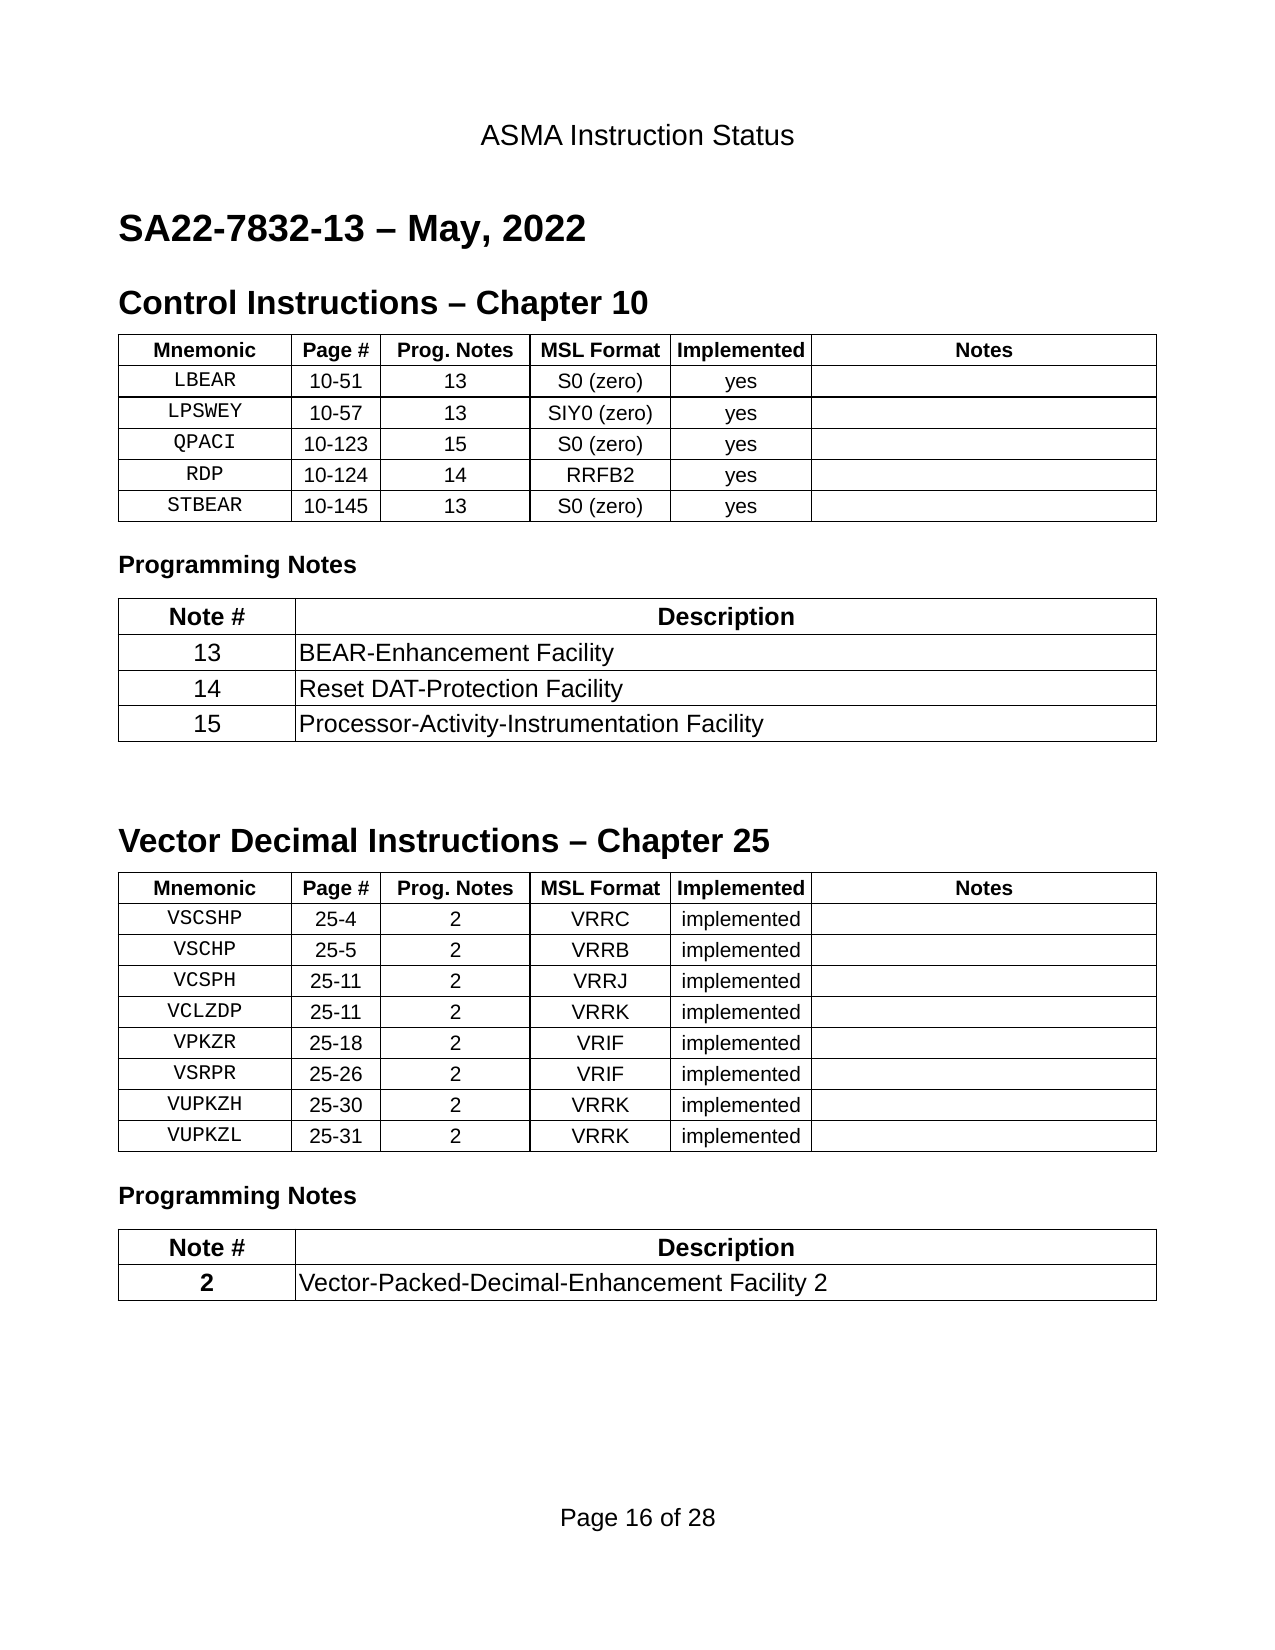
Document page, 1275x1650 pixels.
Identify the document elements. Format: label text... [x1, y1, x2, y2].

table_cell 25-4 [292, 904, 380, 934]
table_cell 25-11 [292, 997, 380, 1027]
subtitle SA22-7832-13 – May, 2022 [118, 206, 1157, 250]
table_header MSL Format [531, 873, 670, 903]
table_cell implemented [671, 966, 811, 996]
table_cell S0 (zero) [531, 366, 670, 396]
table_cell [812, 429, 1156, 458]
table_cell VSCSHP [119, 904, 291, 934]
table_cell 2 [381, 966, 529, 996]
table_cell VRRJ [531, 966, 670, 996]
table_cell 2 [381, 1090, 529, 1120]
table_cell 25-18 [292, 1028, 380, 1058]
table_header Prog. Notes [381, 873, 529, 903]
table_cell S0 (zero) [531, 491, 670, 521]
table_cell VPKZR [119, 1028, 291, 1058]
table_cell Processor-Activity-Instrumentation Facility [296, 706, 1156, 741]
table_cell 10-124 [292, 460, 380, 489]
table_cell LPSWEY [119, 398, 291, 427]
table_cell STBEAR [119, 491, 291, 521]
table_header Note # [119, 1230, 295, 1264]
table_cell [812, 398, 1156, 427]
table_cell [812, 366, 1156, 396]
table_cell VRRK [531, 1090, 670, 1120]
table_cell implemented [671, 1028, 811, 1058]
text Programming Notes [118, 550, 1157, 579]
table_cell 14 [381, 460, 529, 489]
table_cell 15 [381, 429, 529, 458]
table_cell implemented [671, 904, 811, 934]
table_cell implemented [671, 1059, 811, 1089]
table_cell 25-31 [292, 1121, 380, 1151]
table_cell [812, 460, 1156, 489]
table_cell implemented [671, 935, 811, 965]
table_cell yes [671, 366, 811, 396]
table_cell [812, 1121, 1156, 1151]
table_cell VRRB [531, 935, 670, 965]
table_cell implemented [671, 1121, 811, 1151]
table_header Mnemonic [119, 873, 291, 903]
table_cell QPACI [119, 429, 291, 458]
table_cell 25-11 [292, 966, 380, 996]
table_header Implemented [671, 335, 811, 365]
table_cell VCLZDP [119, 997, 291, 1027]
table_cell 10-51 [292, 366, 380, 396]
table_cell 13 [381, 491, 529, 521]
table_cell 25-30 [292, 1090, 380, 1120]
text Programming Notes [118, 1181, 1157, 1210]
table_cell Vector-Packed-Decimal-Enhancement Facility 2 [296, 1265, 1156, 1300]
table_cell 15 [119, 706, 295, 741]
table_header Mnemonic [119, 335, 291, 365]
table_cell 2 [381, 904, 529, 934]
table_header Page # [292, 873, 380, 903]
table_header Page # [292, 335, 380, 365]
table_cell yes [671, 460, 811, 489]
table_cell VUPKZL [119, 1121, 291, 1151]
table_header Notes [812, 335, 1156, 365]
table_cell RDP [119, 460, 291, 489]
table_cell 2 [381, 997, 529, 1027]
table_cell VRIF [531, 1059, 670, 1089]
table_cell VRRK [531, 997, 670, 1027]
table_cell 2 [381, 935, 529, 965]
table_cell VSCHP [119, 935, 291, 965]
table_cell [812, 1059, 1156, 1089]
table_cell 10-123 [292, 429, 380, 458]
table_cell 10-145 [292, 491, 380, 521]
table_cell VSRPR [119, 1059, 291, 1089]
table_cell SIY0 (zero) [531, 398, 670, 427]
table_cell yes [671, 429, 811, 458]
subtitle Vector Decimal Instructions – Chapter 25 [118, 821, 1157, 859]
table_cell 13 [119, 635, 295, 669]
table_cell [812, 966, 1156, 996]
table_cell 10-57 [292, 398, 380, 427]
table_cell [812, 997, 1156, 1027]
table_header Prog. Notes [381, 335, 529, 365]
table_cell yes [671, 491, 811, 521]
table_cell [812, 935, 1156, 965]
table_cell VRRC [531, 904, 670, 934]
table_cell [812, 491, 1156, 521]
table_cell 13 [381, 366, 529, 396]
table_cell 2 [119, 1265, 295, 1300]
table_header Note # [119, 599, 295, 634]
table_cell 2 [381, 1121, 529, 1151]
table_cell VCSPH [119, 966, 291, 996]
table_header Implemented [671, 873, 811, 903]
table_cell LBEAR [119, 366, 291, 396]
table_cell 25-26 [292, 1059, 380, 1089]
table_cell VUPKZH [119, 1090, 291, 1120]
table_header Description [296, 1230, 1156, 1264]
table_cell implemented [671, 997, 811, 1027]
table_cell 25-5 [292, 935, 380, 965]
table_cell [812, 1028, 1156, 1058]
table_cell yes [671, 398, 811, 427]
table_cell 2 [381, 1059, 529, 1089]
table_cell S0 (zero) [531, 429, 670, 458]
table_cell 13 [381, 398, 529, 427]
table_cell [812, 1090, 1156, 1120]
table_header Description [296, 599, 1156, 634]
table_cell implemented [671, 1090, 811, 1120]
table_cell [812, 904, 1156, 934]
table_header MSL Format [531, 335, 670, 365]
table_cell BEAR-Enhancement Facility [296, 635, 1156, 669]
table_cell RRFB2 [531, 460, 670, 489]
table_cell 14 [119, 671, 295, 705]
table_cell 2 [381, 1028, 529, 1058]
table_cell VRIF [531, 1028, 670, 1058]
table_cell Reset DAT-Protection Facility [296, 671, 1156, 705]
table_cell VRRK [531, 1121, 670, 1151]
subtitle Control Instructions – Chapter 10 [118, 283, 1157, 322]
table_header Notes [812, 873, 1156, 903]
